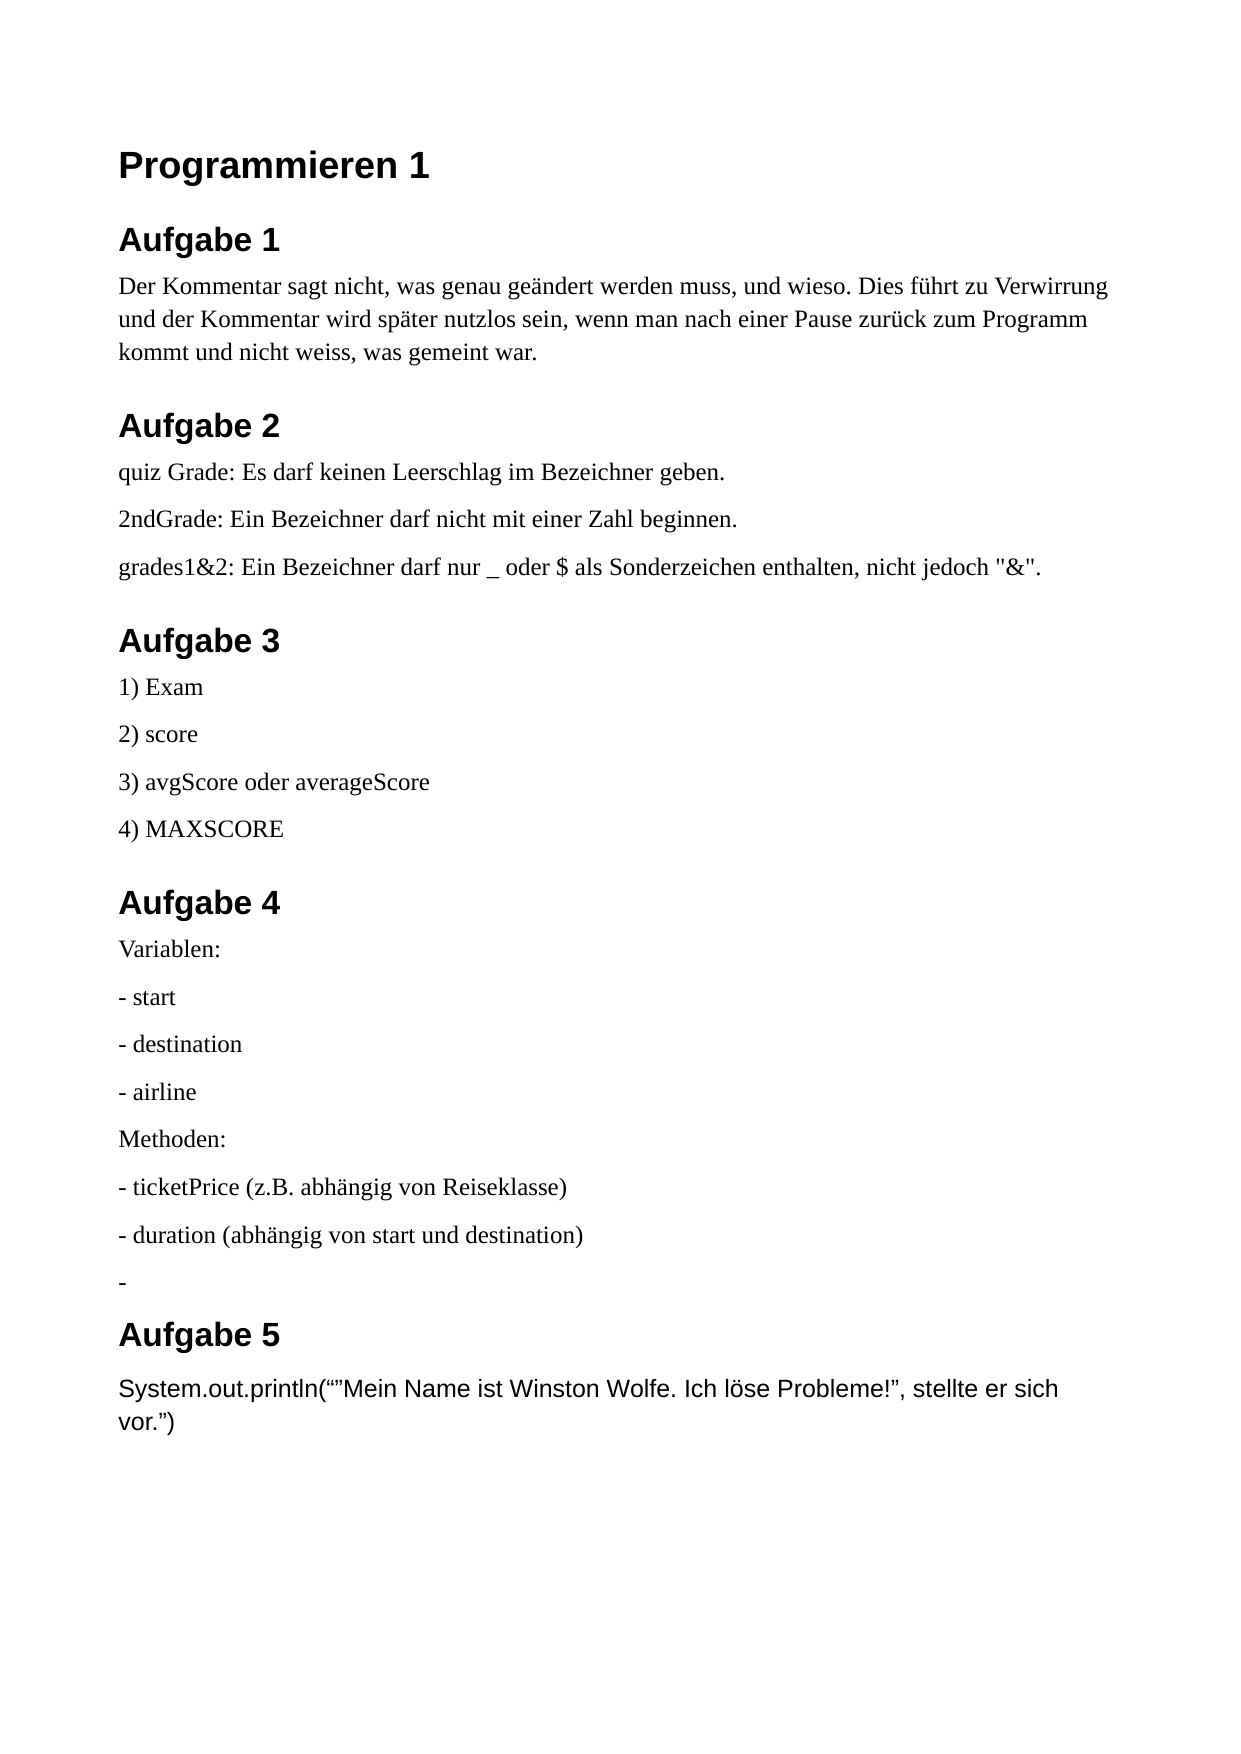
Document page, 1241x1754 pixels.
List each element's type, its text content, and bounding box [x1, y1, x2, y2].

subtitle Aufgabe 1 [118, 220, 1122, 259]
text - destination [118, 1029, 1122, 1058]
text - start [118, 982, 1122, 1010]
text Variablen: [118, 934, 1122, 963]
text quiz Grade: Es darf keinen Leerschlag im Bezeichner geben. [118, 457, 1122, 486]
text 2ndGrade: Ein Bezeichner darf nicht mit einer Zahl beginnen. [118, 504, 1122, 533]
text - airline [118, 1077, 1122, 1106]
text Aufgabe 5 [118, 1315, 1122, 1353]
text System.out.println(“”Mein Name ist Winston Wolfe. Ich löse Probleme!”, stellte er sich vor.”) [118, 1374, 1122, 1436]
text 4) MAXSCORE [118, 814, 1122, 843]
text grades1&2: Ein Bezeichner darf nur _ oder $ als Sonderzeichen enthalten, nicht jedoch "&". [118, 552, 1122, 581]
text - [118, 1267, 1122, 1296]
text 2) score [118, 719, 1122, 748]
text Methoden: [118, 1124, 1122, 1153]
text - ticketPrice (z.B. abhängig von Reiseklasse) [118, 1172, 1122, 1201]
text Der Kommentar sagt nicht, was genau geändert werden muss, und wieso. Dies führt zu Verwirrung und der Kommentar wird später nutzlos sein, wenn man nach einer Pause zurück zum Programm kommt und nicht weiss, was gemeint war. [118, 271, 1122, 366]
text 3) avgScore oder averageScore [118, 767, 1122, 796]
subtitle Aufgabe 4 [118, 883, 1122, 922]
subtitle Aufgabe 3 [118, 621, 1122, 659]
subtitle Aufgabe 2 [118, 406, 1122, 444]
text 1) Exam [118, 672, 1122, 700]
subtitle Programmieren 1 [118, 143, 1122, 187]
text - duration (abhängig von start und destination) [118, 1220, 1122, 1248]
